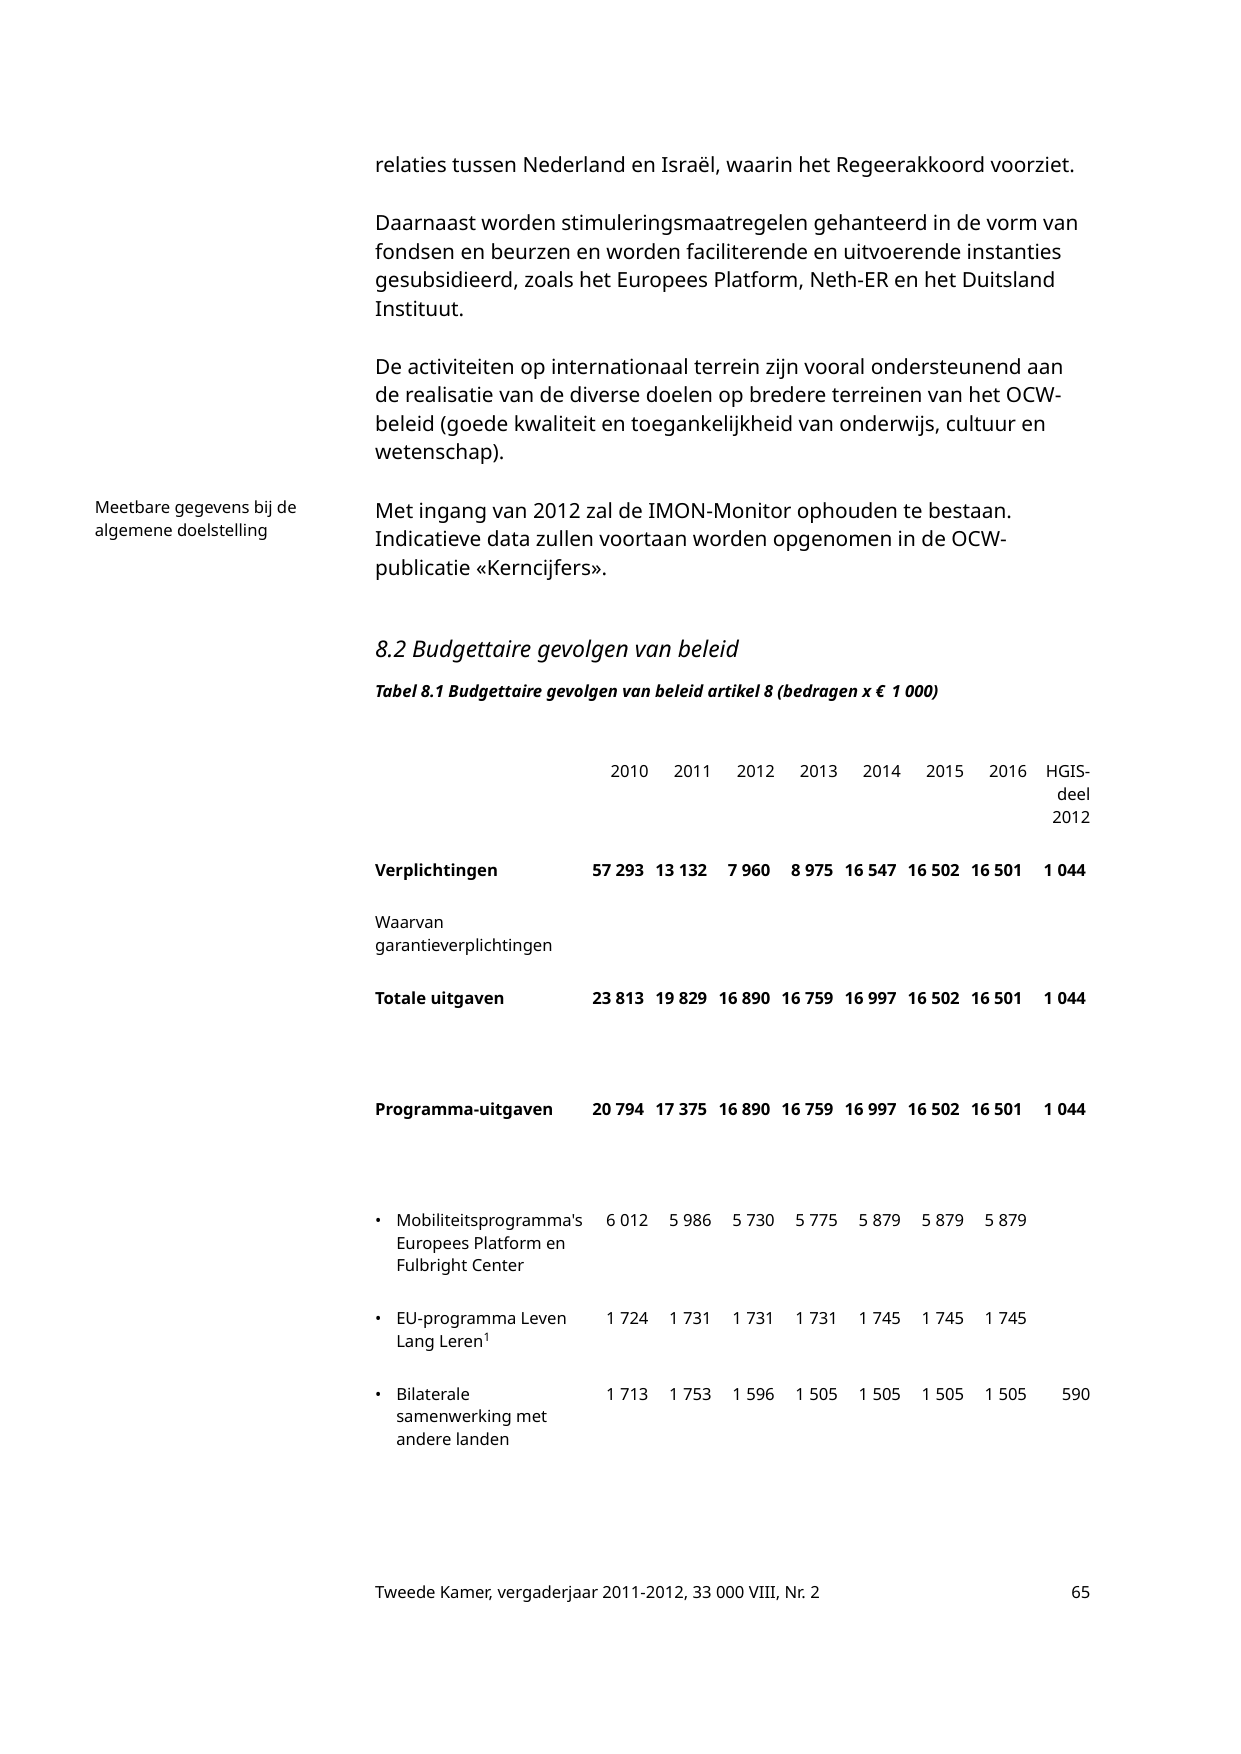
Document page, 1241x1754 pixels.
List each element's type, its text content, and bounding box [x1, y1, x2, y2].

text Daarnaast worden stimuleringsmaatregelen gehanteerd in de vorm van fondsen en beurzen en worden faciliterende en uitvoerende instanties gesubsidieerd, zoals het Europees Platform, Neth-ER en het Duitsland Instituut. [375, 208, 1090, 322]
table_cell 590 [1027, 1382, 1090, 1480]
table_cell 16 501 [964, 1098, 1027, 1150]
table_cell 16 502 [901, 1098, 964, 1150]
table_cell [964, 911, 1027, 986]
table_cell [585, 1039, 648, 1097]
table_cell 1 505 [775, 1382, 838, 1480]
table_cell 1 044 [1027, 986, 1090, 1039]
table_header 2015 [901, 760, 964, 858]
table_cell 16 502 [901, 986, 964, 1039]
table_header HGIS-deel 2012 [1027, 760, 1090, 858]
text relaties tussen Nederland en Israël, waarin het Regeerakkoord voorziet. [375, 150, 1090, 178]
table_cell [375, 1039, 396, 1097]
table_cell [396, 1150, 585, 1209]
table_header 2010 [585, 760, 648, 858]
table_cell 1 745 [838, 1307, 901, 1382]
table_cell 1 731 [648, 1307, 711, 1382]
table_cell 1 505 [838, 1382, 901, 1480]
table_cell [1027, 1150, 1090, 1209]
table_cell Programma-uitgaven [375, 1098, 585, 1150]
table_cell EU-programma Leven Lang Leren1 [396, 1307, 585, 1382]
table_cell 1 724 [585, 1307, 648, 1382]
table_cell 16 502 [901, 858, 964, 911]
table_cell [964, 1150, 1027, 1209]
table_cell 16 759 [775, 1098, 838, 1150]
table_cell [396, 1039, 585, 1097]
table_header 2016 [964, 760, 1027, 858]
table_cell • [375, 1382, 396, 1480]
table_cell Totale uitgaven [375, 986, 585, 1039]
table_cell 16 997 [838, 1098, 901, 1150]
table_cell • [375, 1209, 396, 1307]
table_cell [585, 911, 648, 986]
table_cell [775, 1150, 838, 1209]
table_cell 20 794 [585, 1098, 648, 1150]
table_cell 16 547 [838, 858, 901, 911]
table_cell 5 879 [838, 1209, 901, 1307]
table_cell 1 505 [901, 1382, 964, 1480]
table_cell 16 501 [964, 858, 1027, 911]
table_cell [648, 1039, 711, 1097]
text De activiteiten op internationaal terrein zijn vooral ondersteunend aan de realisatie van de diverse doelen op bredere terreinen van het OCW-beleid (goede kwaliteit en toegankelijkheid van onderwijs, cultuur en wetenschap). [375, 352, 1090, 466]
text Meetbare gegevens bij de algemene doelstelling [94, 496, 328, 541]
table_cell 23 813 [585, 986, 648, 1039]
table_header [375, 760, 585, 858]
table_cell 8 975 [775, 858, 838, 911]
table_cell [711, 1150, 774, 1209]
table_cell [775, 911, 838, 986]
table_cell [711, 911, 774, 986]
table_cell [648, 911, 711, 986]
table_cell 16 759 [775, 986, 838, 1039]
table_cell 13 132 [648, 858, 711, 911]
table_cell [711, 1039, 774, 1097]
table_cell 5 775 [775, 1209, 838, 1307]
table_cell Mobiliteitsprogramma's Europees Platform en Fulbright Center [396, 1209, 585, 1307]
table_cell [585, 1150, 648, 1209]
table_cell Verplichtingen [375, 858, 585, 911]
table_cell [775, 1039, 838, 1097]
table_cell 5 879 [964, 1209, 1027, 1307]
table_cell 7 960 [711, 858, 774, 911]
table_cell 1 713 [585, 1382, 648, 1480]
table_cell [838, 1039, 901, 1097]
table_cell [901, 1150, 964, 1209]
table_cell 1 745 [964, 1307, 1027, 1382]
text Met ingang van 2012 zal de IMON-Monitor ophouden te bestaan. Indicatieve data zullen voortaan worden opgenomen in de OCW-publicatie «Kerncijfers». [375, 496, 1090, 581]
table_cell 16 997 [838, 986, 901, 1039]
table_cell 1 596 [711, 1382, 774, 1480]
table_header 2012 [711, 760, 774, 858]
table_cell Bilaterale samenwerking met andere landen [396, 1382, 585, 1480]
table_cell 1 044 [1027, 1098, 1090, 1150]
table_cell [964, 1039, 1027, 1097]
table_cell 57 293 [585, 858, 648, 911]
table_cell [648, 1150, 711, 1209]
table_cell 5 879 [901, 1209, 964, 1307]
table_cell [1027, 911, 1090, 986]
table_cell [838, 1150, 901, 1209]
table_cell [1027, 1307, 1090, 1382]
table_cell 1 731 [711, 1307, 774, 1382]
table_cell [375, 1150, 396, 1209]
table_cell [838, 911, 901, 986]
table_cell 1 753 [648, 1382, 711, 1480]
table_cell 17 375 [648, 1098, 711, 1150]
table_cell [1027, 1039, 1090, 1097]
subtitle 8.2 Budgettaire gevolgen van beleid [375, 633, 1090, 664]
table_cell 1 745 [901, 1307, 964, 1382]
table_cell 16 890 [711, 1098, 774, 1150]
table_header 2014 [838, 760, 901, 858]
table_cell 16 890 [711, 986, 774, 1039]
table_cell 1 044 [1027, 858, 1090, 911]
table_cell [1027, 1209, 1090, 1307]
table_cell 5 730 [711, 1209, 774, 1307]
table_cell 1 505 [964, 1382, 1027, 1480]
table_cell 1 731 [775, 1307, 838, 1382]
table_cell 16 501 [964, 986, 1027, 1039]
table_cell [901, 911, 964, 986]
table_cell Waarvan garantieverplichtingen [375, 911, 585, 986]
table_cell 6 012 [585, 1209, 648, 1307]
table_header 2011 [648, 760, 711, 858]
table_cell 5 986 [648, 1209, 711, 1307]
table_cell [901, 1039, 964, 1097]
table_cell • [375, 1307, 396, 1382]
text Tabel 8.1 Budgettaire gevolgen van beleid artikel 8 (bedragen x € 1 000) [375, 679, 1090, 702]
table_header 2013 [775, 760, 838, 858]
table_cell 19 829 [648, 986, 711, 1039]
